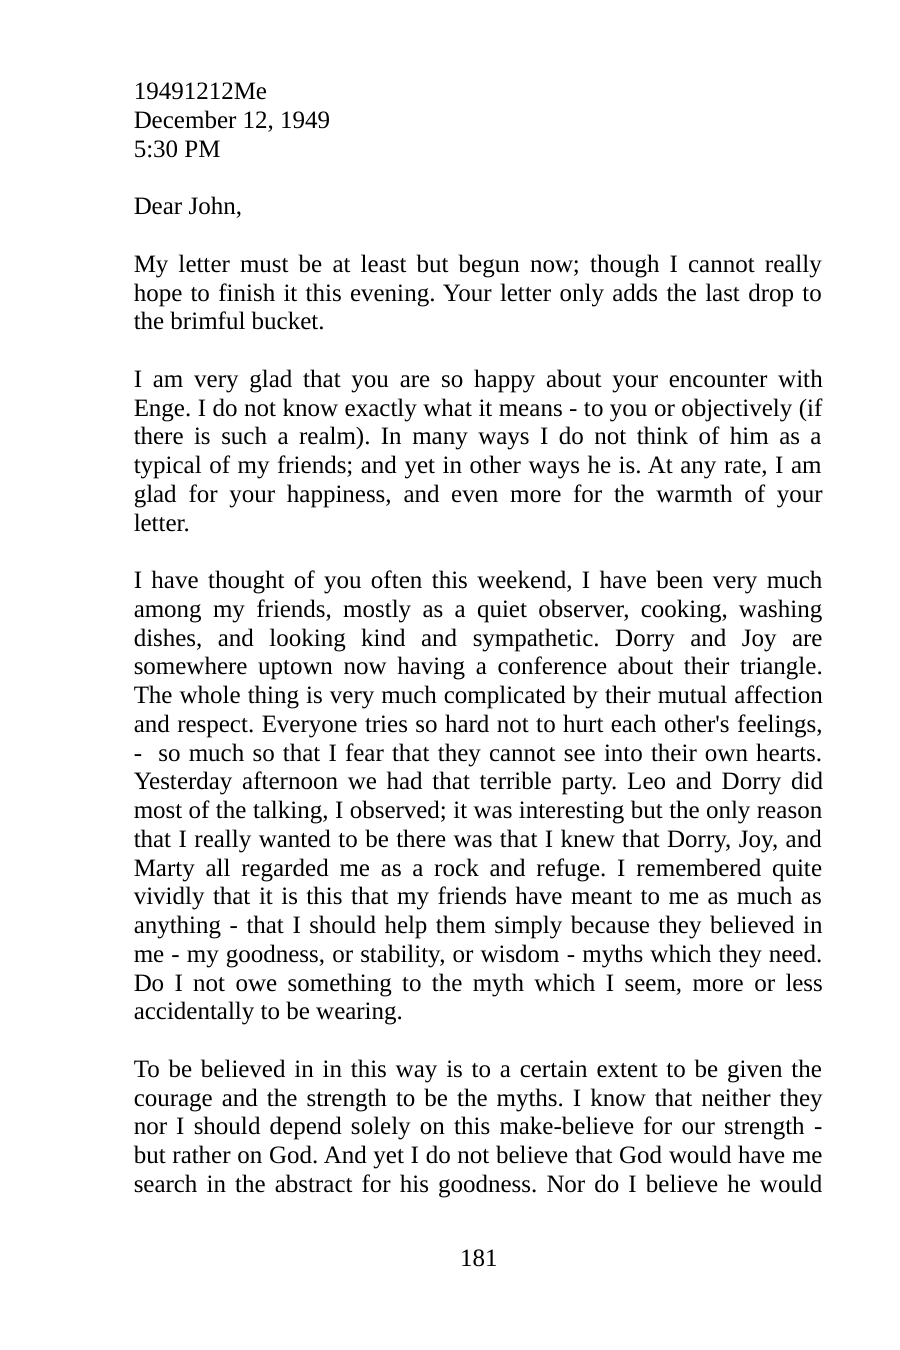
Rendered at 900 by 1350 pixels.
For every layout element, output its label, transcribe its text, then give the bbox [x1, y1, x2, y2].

text December 12, 1949 [133, 105, 823, 134]
text 5:30 PM [133, 134, 823, 163]
text To be believed in in this way is to a certain extent to be given the courage and the strength to be the myths. I know that neither they nor I should depend solely on this make-believe for our strength - but rather on God. And yet I do not believe that God would have me search in the abstract for his goodness. Nor do I believe he would [133, 1054, 823, 1198]
text I am very glad that you are so happy about your encounter with Enge. I do not know exactly what it means - to you or objectively (if there is such a realm). In many ways I do not think of him as a typical of my friends; and yet in other ways he is. At any rate, I am glad for your happiness, and even more for the warmth of your letter. [133, 364, 823, 536]
text Dear John, [133, 191, 823, 220]
text I have thought of you often this weekend, I have been very much among my friends, mostly as a quiet observer, cooking, washing dishes, and looking kind and sympathetic. Dorry and Joy are somewhere uptown now having a conference about their triangle. The whole thing is very much complicated by their mutual affection and respect. Everyone tries so hard not to hurt each other's feelings, - so much so that I fear that they cannot see into their own hearts. Yesterday afternoon we had that terrible party. Leo and Dorry did most of the talking, I observed; it was interesting but the only reason that I really wanted to be there was that I knew that Dorry, Joy, and Marty all regarded me as a rock and refuge. I remembered quite vividly that it is this that my friends have meant to me as much as anything - that I should help them simply because they believed in me - my goodness, or stability, or wisdom - myths which they need. Do I not owe something to the myth which I seem, more or less accidentally to be wearing. [133, 565, 823, 1025]
text My letter must be at least but begun now; though I cannot really hope to finish it this evening. Your letter only adds the last drop to the brimful bucket. [133, 249, 823, 335]
text 19491212Me [133, 76, 823, 105]
